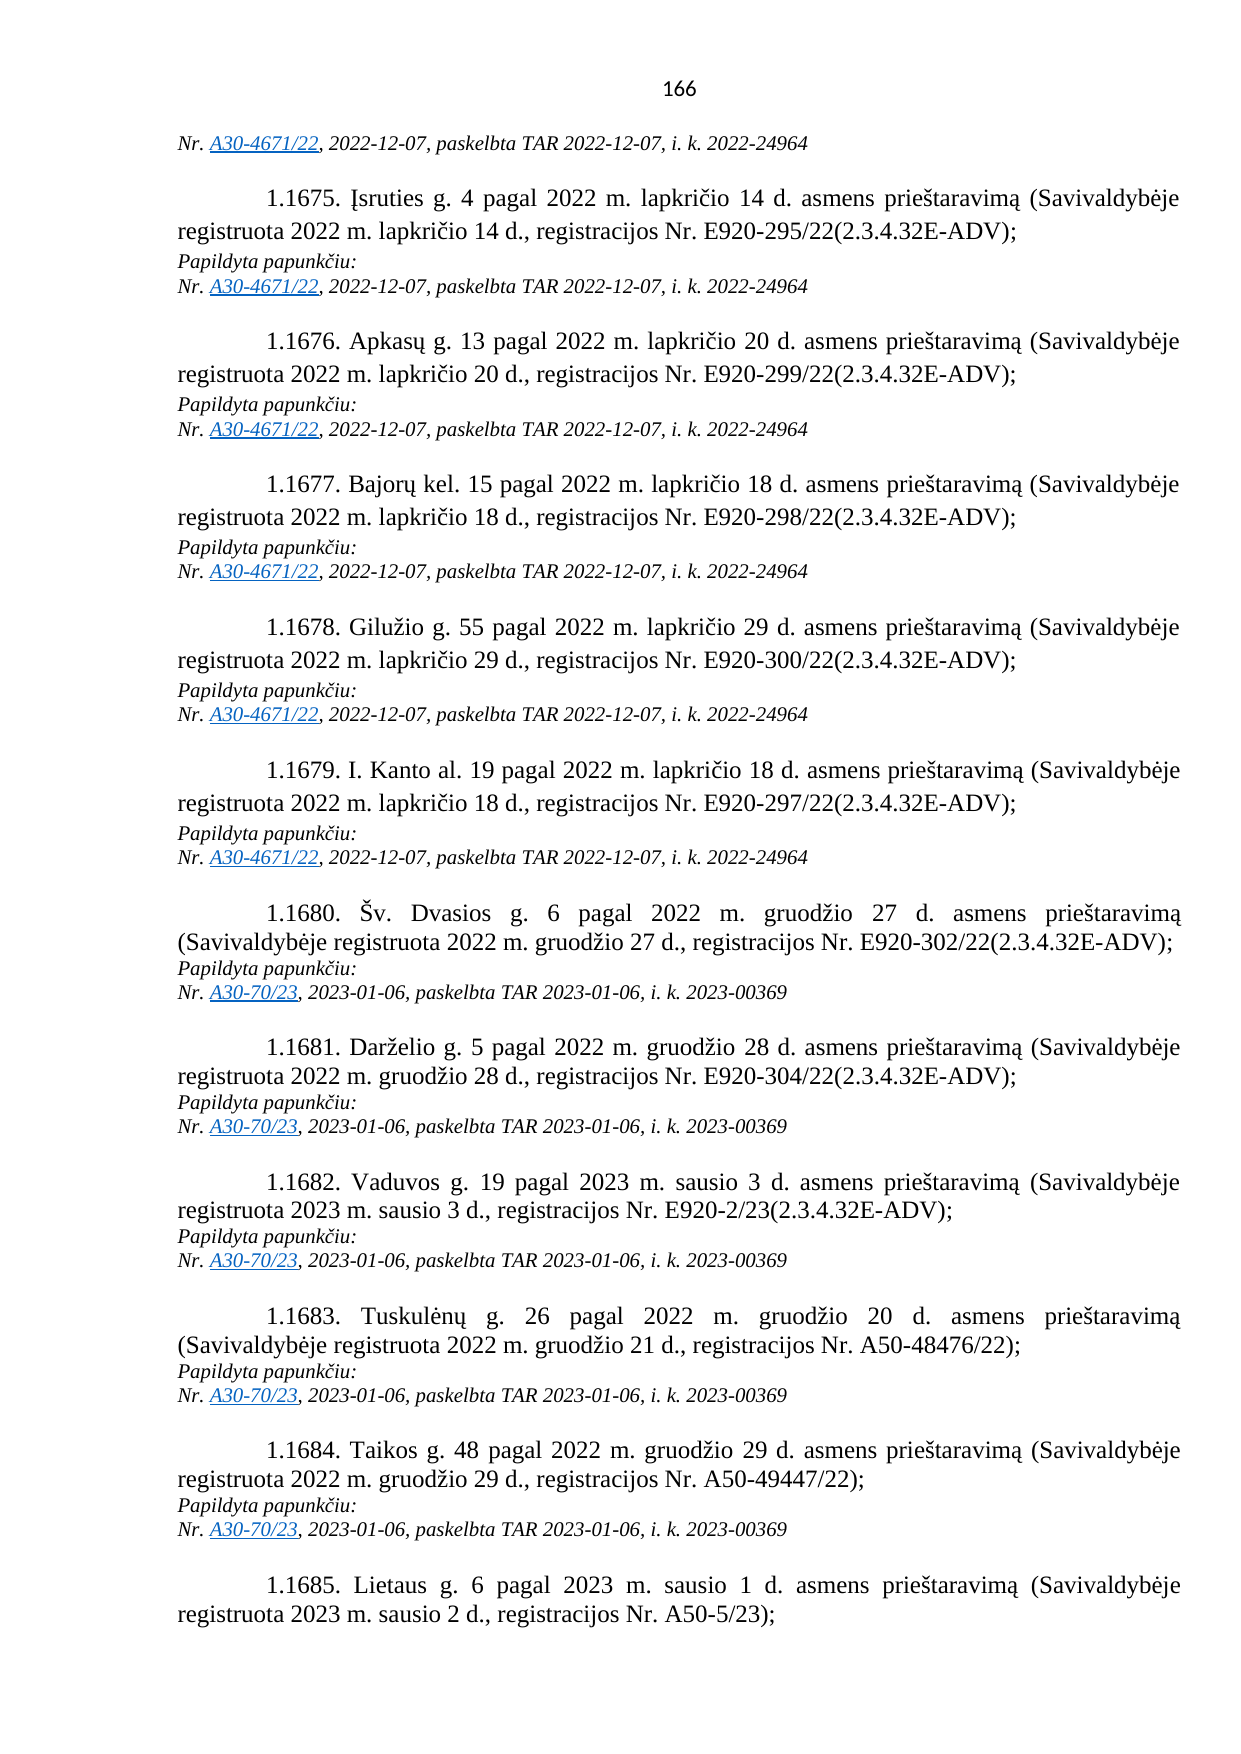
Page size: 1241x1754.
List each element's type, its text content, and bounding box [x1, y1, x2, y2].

text Nr. A30-4671/22, 2022-12-07, paskelbta TAR 2022-12-07, i. k. 2022-24964 [177, 702, 1181, 726]
text Nr. A30-70/23, 2023-01-06, paskelbta TAR 2023-01-06, i. k. 2023-00369 [177, 1248, 1181, 1272]
text Nr. A30-4671/22, 2022-12-07, paskelbta TAR 2022-12-07, i. k. 2022-24964 [177, 273, 1181, 298]
text 1.1679. I. Kanto al. 19 pagal 2022 m. lapkričio 18 d. asmens prieštaravimą (Savivaldybėje registruota 2022 m. lapkričio 18 d., registracijos Nr. E920-297/22(2.3.4.32E-ADV); [177, 755, 1181, 817]
text Papildyta papunkčiu: [177, 956, 1181, 979]
text Nr. A30-70/23, 2023-01-06, paskelbta TAR 2023-01-06, i. k. 2023-00369 [177, 979, 1181, 1004]
text Papildyta papunkčiu: [177, 1224, 1181, 1248]
text Papildyta papunkčiu: [177, 1090, 1181, 1114]
text Papildyta papunkčiu: [177, 821, 1181, 845]
text 1.1678. Gilužio g. 55 pagal 2022 m. lapkričio 29 d. asmens prieštaravimą (Savivaldybėje registruota 2022 m. lapkričio 29 d., registracijos Nr. E920-300/22(2.3.4.32E-ADV); [177, 612, 1181, 674]
text Papildyta papunkčiu: [177, 392, 1181, 416]
text Papildyta papunkčiu: [177, 535, 1181, 559]
text 1.1677. Bajorų kel. 15 pagal 2022 m. lapkričio 18 d. asmens prieštaravimą (Savivaldybėje registruota 2022 m. lapkričio 18 d., registracijos Nr. E920-298/22(2.3.4.32E-ADV); [177, 469, 1181, 531]
text Papildyta papunkčiu: [177, 678, 1181, 702]
text Nr. A30-4671/22, 2022-12-07, paskelbta TAR 2022-12-07, i. k. 2022-24964 [177, 416, 1181, 441]
text Nr. A30-70/23, 2023-01-06, paskelbta TAR 2023-01-06, i. k. 2023-00369 [177, 1517, 1181, 1541]
text 1.1675. Įsruties g. 4 pagal 2022 m. lapkričio 14 d. asmens prieštaravimą (Savivaldybėje registruota 2022 m. lapkričio 14 d., registracijos Nr. E920-295/22(2.3.4.32E-ADV); [177, 183, 1181, 245]
text Papildyta papunkčiu: [177, 1359, 1181, 1383]
text 1.1676. Apkasų g. 13 pagal 2022 m. lapkričio 20 d. asmens prieštaravimą (Savivaldybėje registruota 2022 m. lapkričio 20 d., registracijos Nr. E920-299/22(2.3.4.32E-ADV); [177, 326, 1181, 388]
text Nr. A30-4671/22, 2022-12-07, paskelbta TAR 2022-12-07, i. k. 2022-24964 [177, 845, 1181, 869]
text 1.1682. Vaduvos g. 19 pagal 2023 m. sausio 3 d. asmens prieštaravimą (Savivaldybėje registruota 2023 m. sausio 3 d., registracijos Nr. E920-2/23(2.3.4.32E-ADV); [177, 1167, 1181, 1224]
text 1.1685. Lietaus g. 6 pagal 2023 m. sausio 1 d. asmens prieštaravimą (Savivaldybėje registruota 2023 m. sausio 2 d., registracijos Nr. A50-5/23); [177, 1570, 1181, 1627]
text Nr. A30-70/23, 2023-01-06, paskelbta TAR 2023-01-06, i. k. 2023-00369 [177, 1383, 1181, 1407]
text Nr. A30-70/23, 2023-01-06, paskelbta TAR 2023-01-06, i. k. 2023-00369 [177, 1114, 1181, 1138]
text Nr. A30-4671/22, 2022-12-07, paskelbta TAR 2022-12-07, i. k. 2022-24964 [177, 559, 1181, 583]
text Papildyta papunkčiu: [177, 249, 1181, 273]
text Papildyta papunkčiu: [177, 1493, 1181, 1517]
text 1.1681. Darželio g. 5 pagal 2022 m. gruodžio 28 d. asmens prieštaravimą (Savivaldybėje registruota 2022 m. gruodžio 28 d., registracijos Nr. E920-304/22(2.3.4.32E-ADV); [177, 1032, 1181, 1090]
text 1.1684. Taikos g. 48 pagal 2022 m. gruodžio 29 d. asmens prieštaravimą (Savivaldybėje registruota 2022 m. gruodžio 29 d., registracijos Nr. A50-49447/22); [177, 1436, 1181, 1493]
text Nr. A30-4671/22, 2022-12-07, paskelbta TAR 2022-12-07, i. k. 2022-24964 [177, 131, 1181, 155]
text 1.1680. Šv. Dvasios g. 6 pagal 2022 m. gruodžio 27 d. asmens prieštaravimą (Savivaldybėje registruota 2022 m. gruodžio 27 d., registracijos Nr. E920-302/22(2.3.4.32E-ADV); [177, 898, 1181, 956]
text 1.1683. Tuskulėnų g. 26 pagal 2022 m. gruodžio 20 d. asmens prieštaravimą (Savivaldybėje registruota 2022 m. gruodžio 21 d., registracijos Nr. A50-48476/22); [177, 1301, 1181, 1359]
